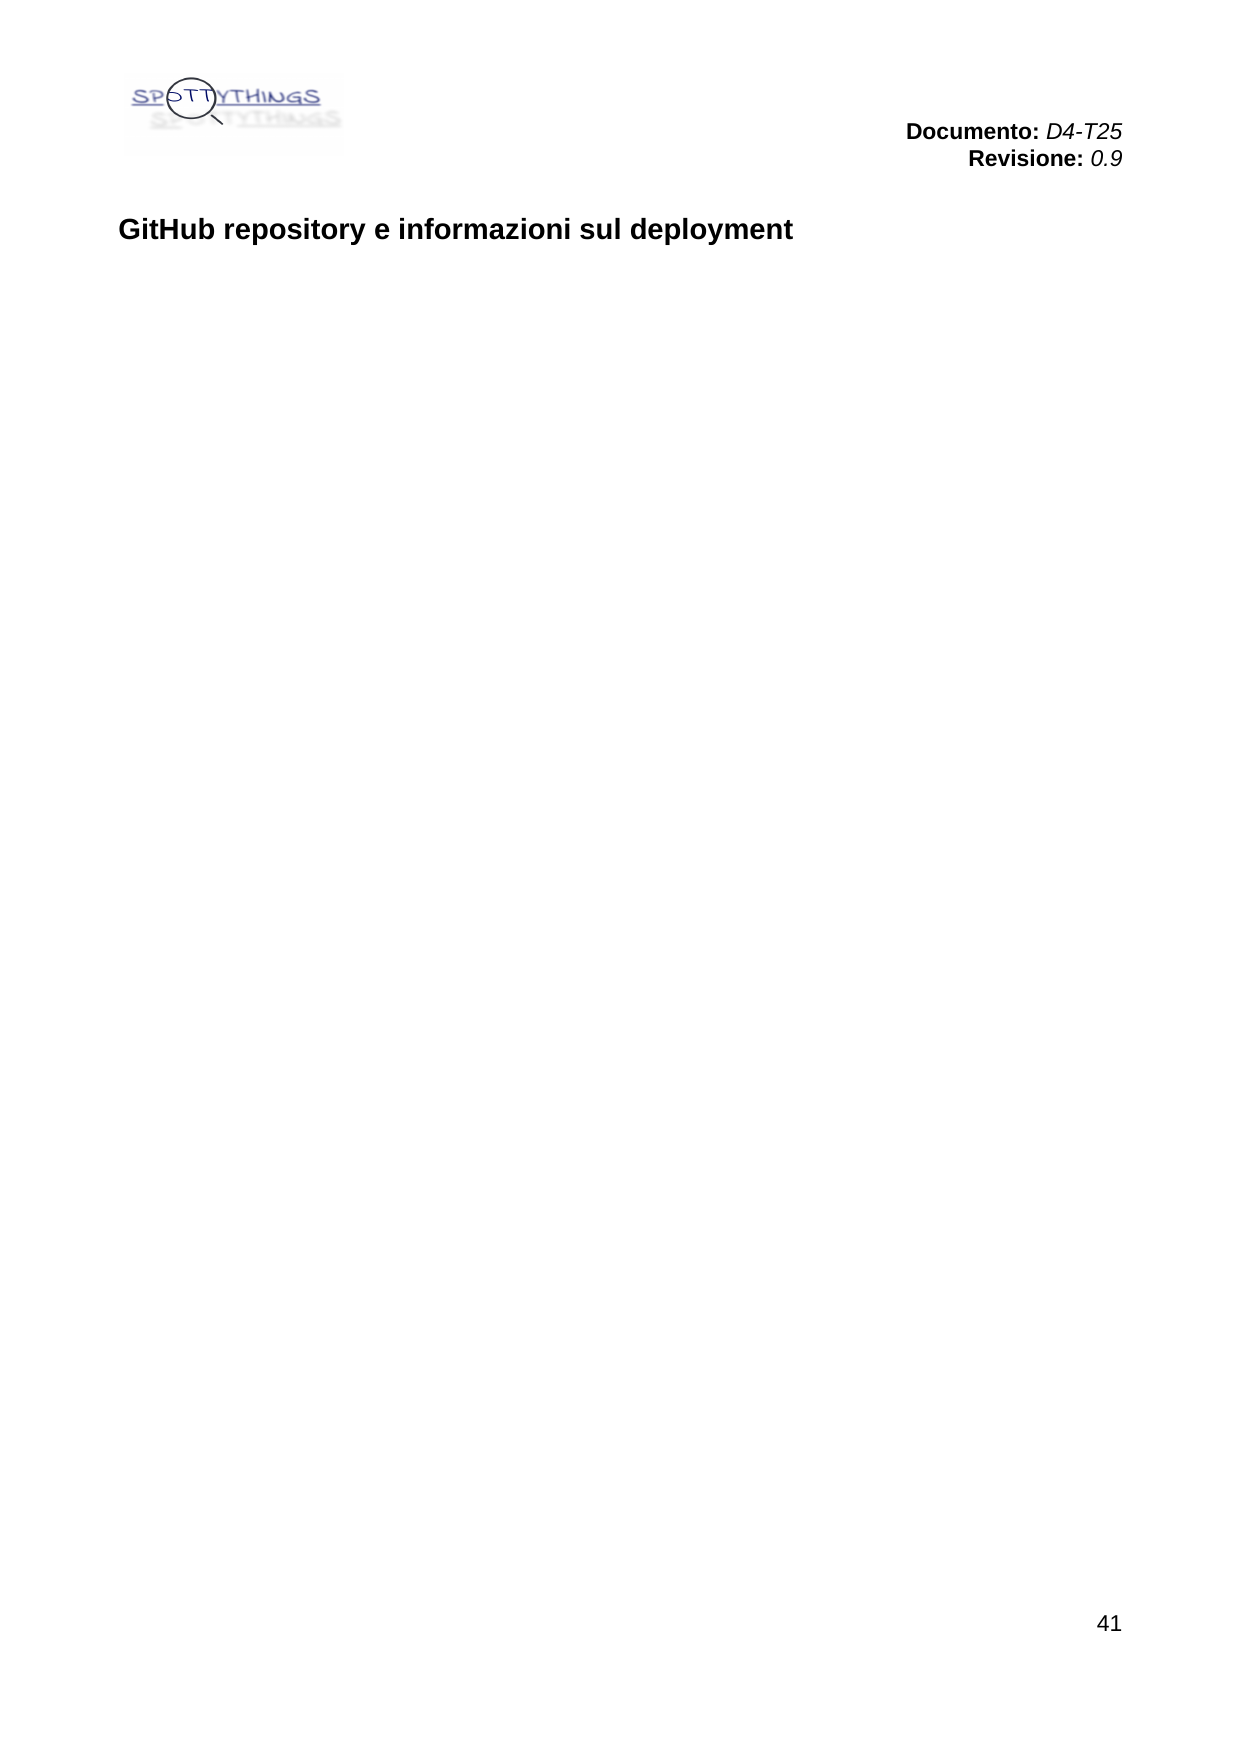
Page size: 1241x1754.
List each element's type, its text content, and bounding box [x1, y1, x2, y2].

subtitle GitHub repository e informazioni sul deployment [118, 212, 1122, 246]
picture [123, 73, 345, 156]
